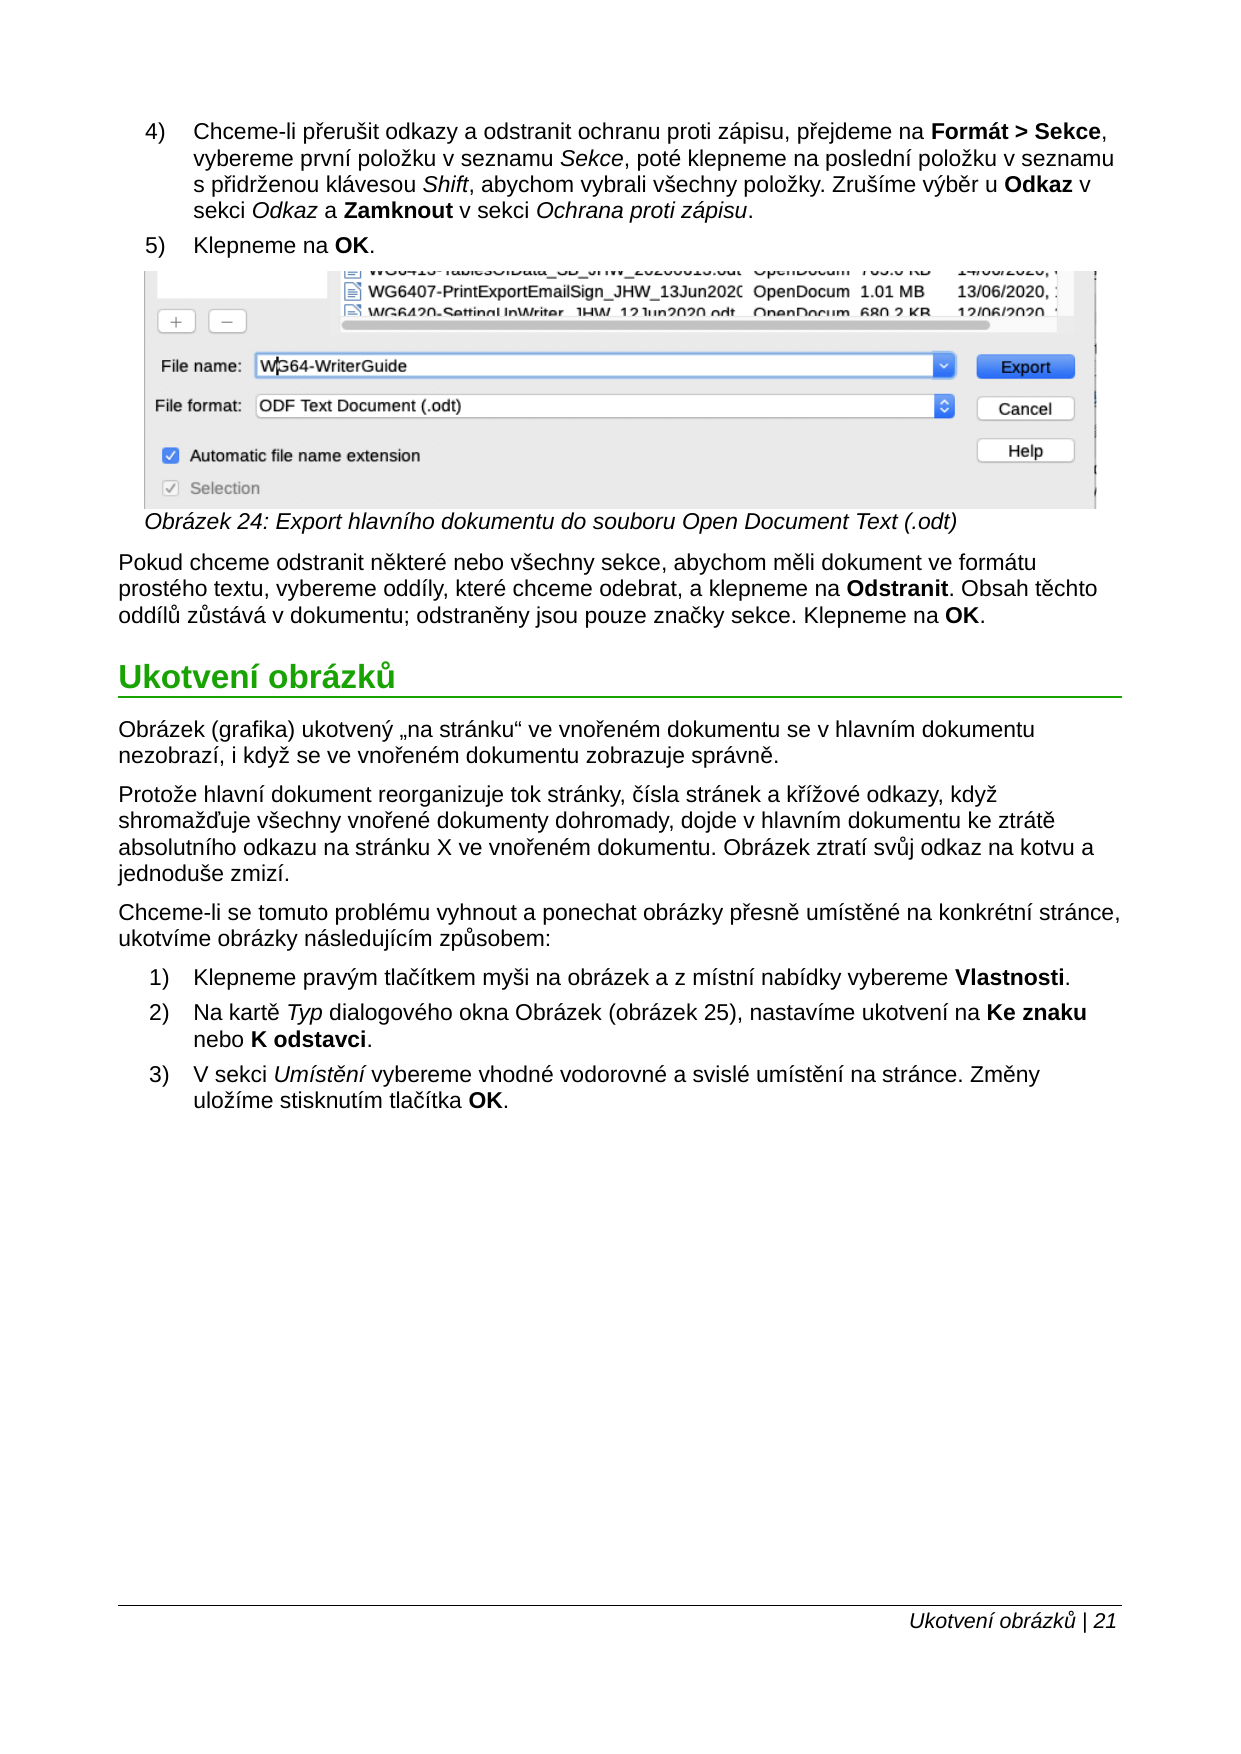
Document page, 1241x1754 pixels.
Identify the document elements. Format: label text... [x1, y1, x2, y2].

list Na kartě Typ dialogového okna Obrázek (obrázek 25), nastavíme ukotvení na Ke znaku nebo K odstavci. [169, 999, 1122, 1052]
list Klepneme pravým tlačítkem myši na obrázek a z místní nabídky vybereme Vlastnosti. [169, 964, 1122, 991]
text Protože hlavní dokument reorganizuje tok stránky, čísla stránek a křížové odkazy, když shromažďuje všechny vnořené dokumenty dohromady, dojde v hlavním dokumentu ke ztrátě absolutního odkazu na stránku X ve vnořeném dokumentu. Obrázek ztratí svůj odkaz na kotvu a jednoduše zmizí. [118, 781, 1122, 886]
text Obrázek 24: Export hlavního dokumentu do souboru Open Document Text (.odt) [144, 509, 1096, 534]
list Chceme-li přerušit odkazy a odstranit ochranu proti zápisu, přejdeme na Formát > Sekce, vybereme první položku v seznamu Sekce, poté klepneme na poslední položku v seznamu s přidrženou klávesou Shift, abychom vybrali všechny položky. Zrušíme výběr u Odkaz v sekci Odkaz a Zamknout v sekci Ochrana proti zápisu. [165, 118, 1122, 223]
picture [144, 271, 1097, 509]
list V sekci Umístění vybereme vhodné vodorovné a svislé umístění na stránce. Změny uložíme stisknutím tlačítka OK. [169, 1061, 1122, 1114]
list Chceme-li se tomuto problému vyhnout a ponechat obrázky přesně umístěné na konkrétní stránce, ukotvíme obrázky následujícím způsobem: [118, 899, 1122, 952]
text Pokud chceme odstranit některé nebo všechny sekce, abychom měli dokument ve formátu prostého textu, vybereme oddíly, které chceme odebrat, a klepneme na Odstranit. Obsah těchto oddílů zůstává v dokumentu; odstraněny jsou pouze značky sekce. Klepneme na OK. [118, 549, 1122, 628]
text Obrázek (grafika) ukotvený „na stránku“ ve vnořeném dokumentu se v hlavním dokumentu nezobrazí, i když se ve vnořeném dokumentu zobrazuje správně. [118, 716, 1122, 768]
subtitle Ukotvení obrázků [118, 658, 1122, 696]
list Klepneme na OK. [165, 232, 1122, 259]
